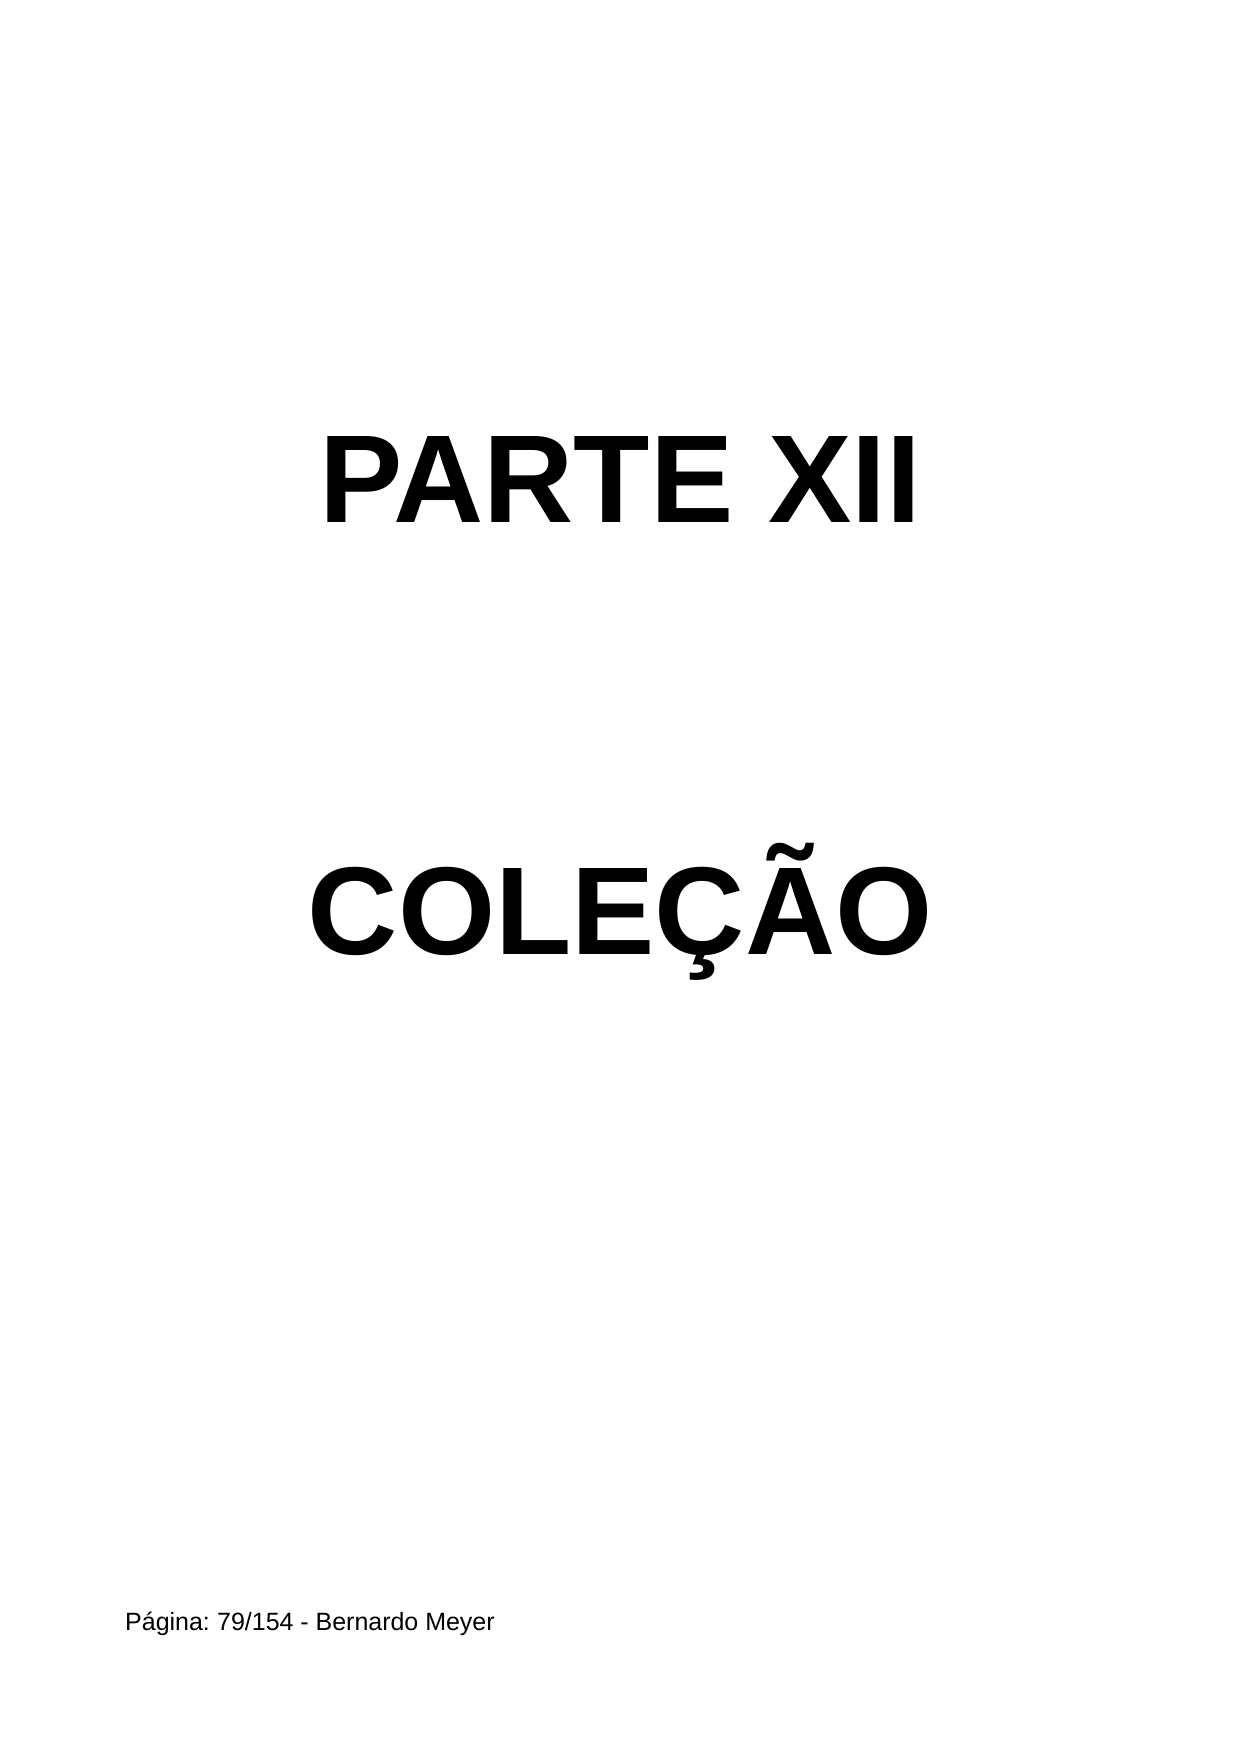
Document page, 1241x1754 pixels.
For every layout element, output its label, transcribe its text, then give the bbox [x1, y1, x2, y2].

text PARTE XII [118, 406, 1122, 837]
text COLEÇÃO [118, 837, 1122, 981]
